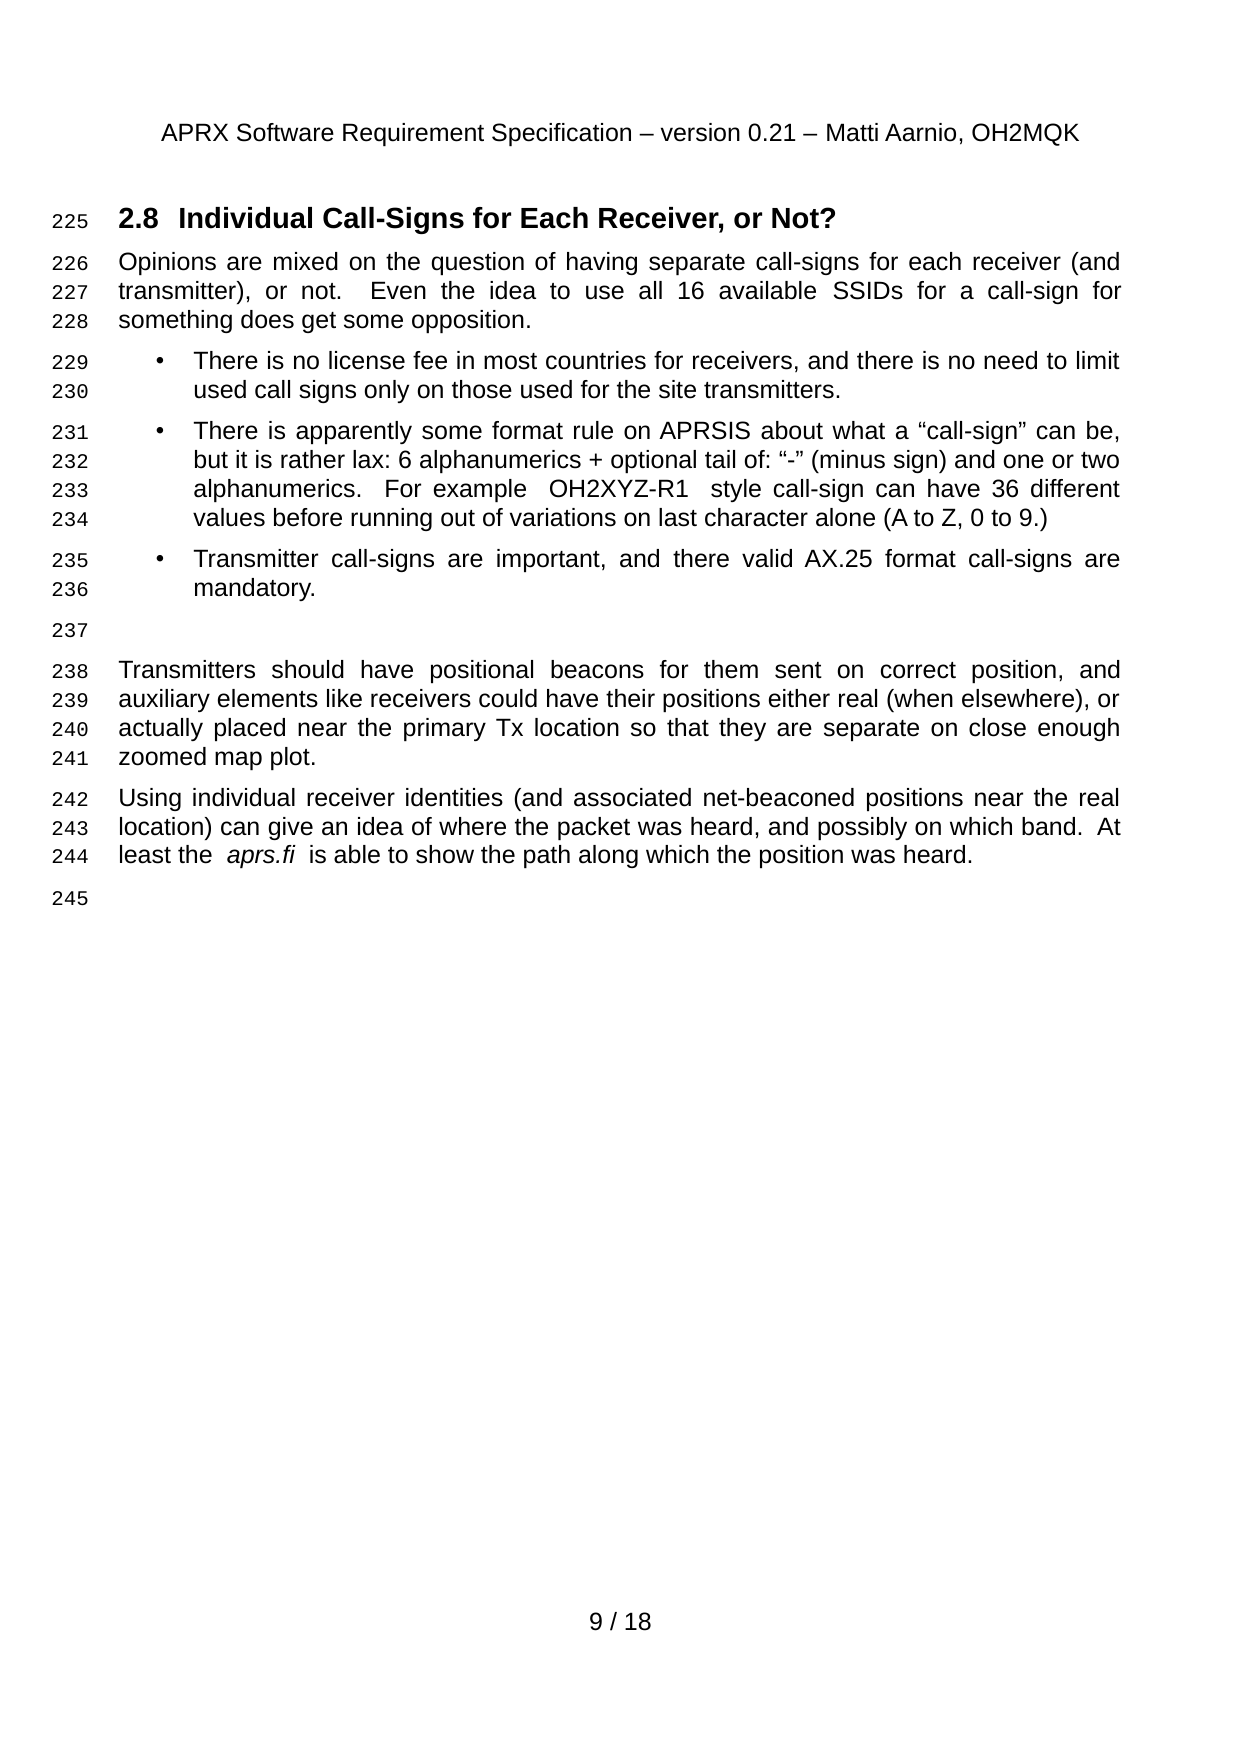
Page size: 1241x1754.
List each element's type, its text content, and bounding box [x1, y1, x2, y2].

list Transmitter call-signs are important, and there valid AX.25 format call-signs are mandatory. [156, 544, 1122, 601]
list There is apparently some format rule on APRSIS about what a “call-sign” can be, but it is rather lax: 6 alphanumerics + optional tail of: “-” (minus sign) and one or two alphanumerics. For example OH2XYZ-R1 style call-sign can have 36 different values before running out of variations on last character alone (A to Z, 0 to 9.) [156, 416, 1122, 531]
list There is no license fee in most countries for receivers, and there is no need to limit used call signs only on those used for the site transmitters. [156, 346, 1122, 404]
text Using individual receiver identities (and associated net-beaconed positions near the real location) can give an idea of where the packet was heard, and possibly on which band. At least the aprs.fi is able to show the path along which the position was heard. [118, 783, 1122, 869]
text Opinions are mixed on the question of having separate call-signs for each receiver (and transmitter), or not. Even the idea to use all 16 available SSIDs for a call-sign for something does get some opposition. [118, 247, 1122, 334]
subtitle Individual Call-Signs for Each Receiver, or Not? [118, 201, 1122, 235]
text Transmitters should have positional beacons for them sent on correct position, and auxiliary elements like receivers could have their positions either real (when elsewhere), or actually placed near the primary Tx location so that they are separate on close enough zoomed map plot. [118, 655, 1122, 770]
